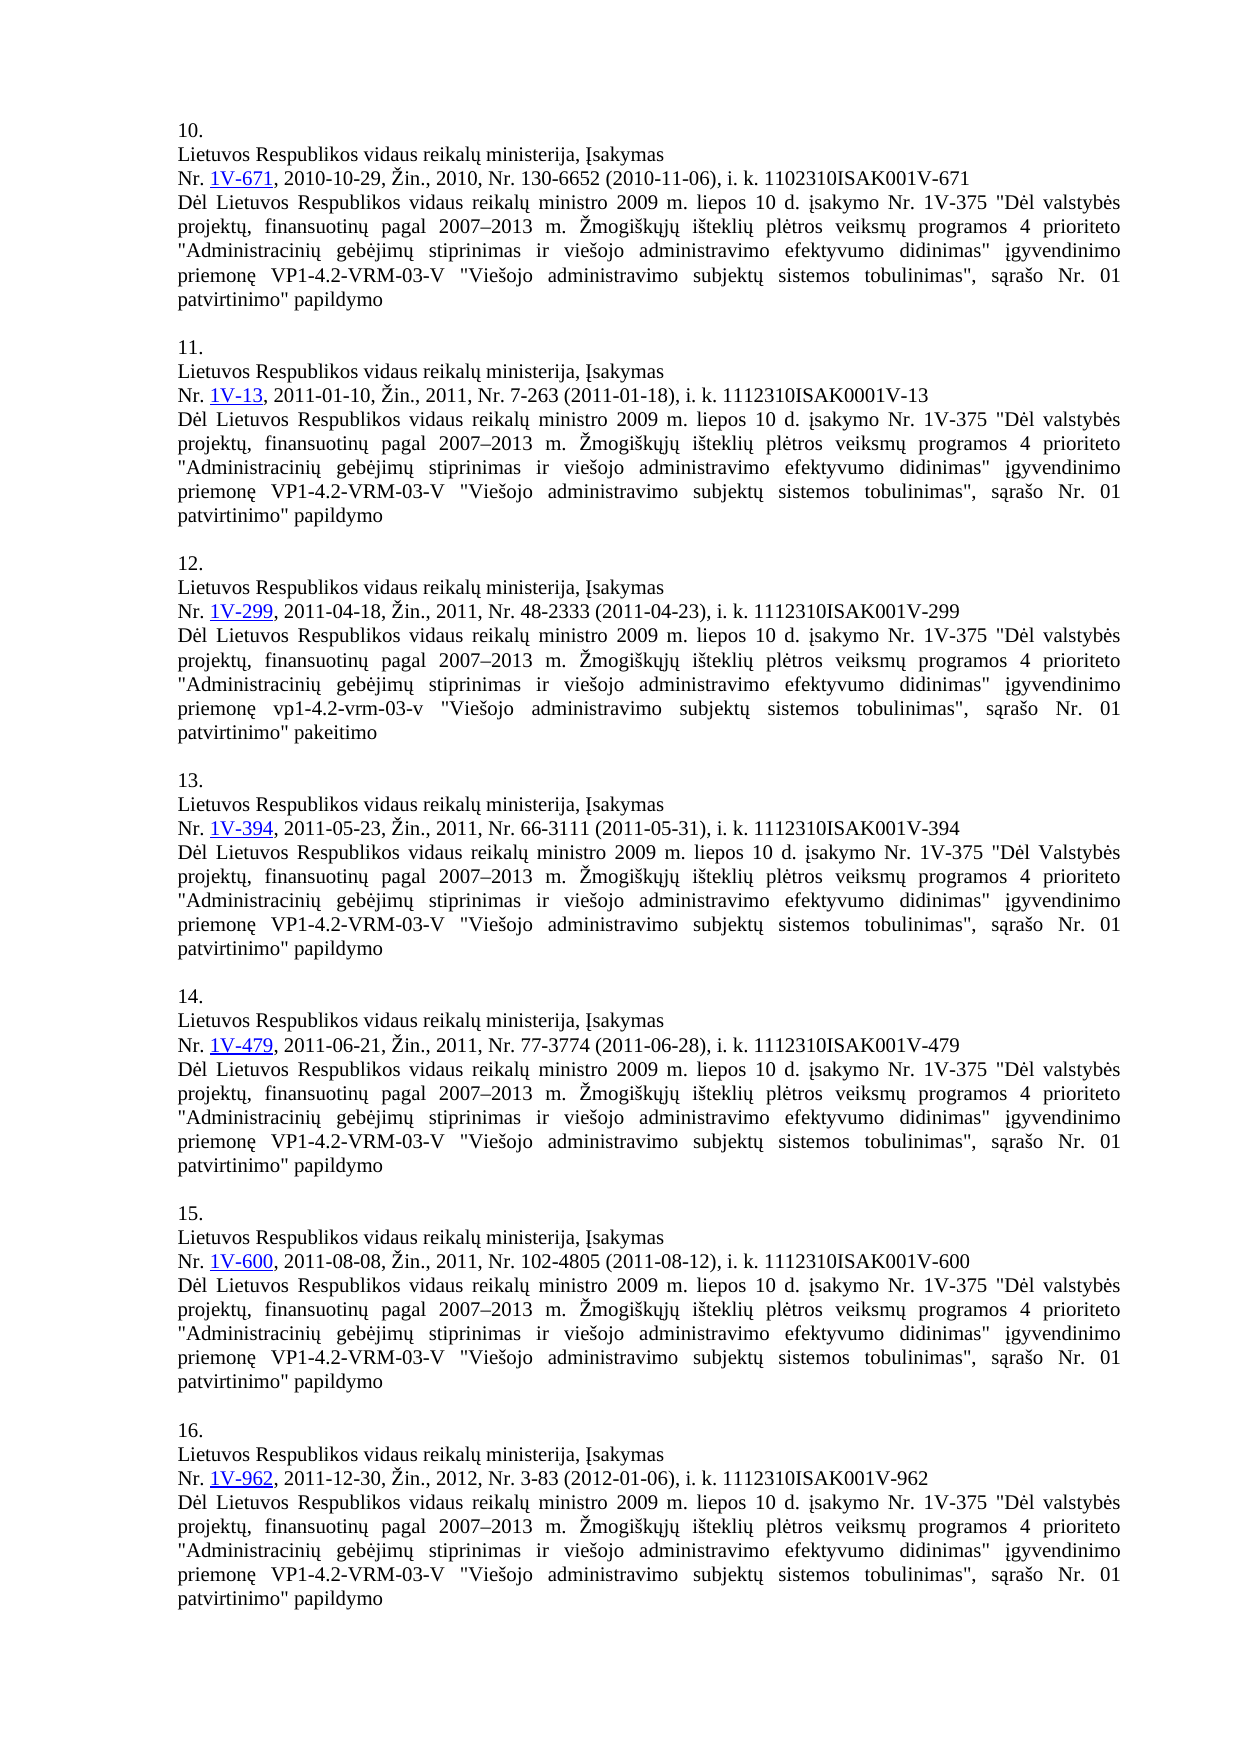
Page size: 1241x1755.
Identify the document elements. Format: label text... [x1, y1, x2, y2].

text Dėl Lietuvos Respublikos vidaus reikalų ministro 2009 m. liepos 10 d. įsakymo Nr. 1V-375 "Dėl valstybės projektų, finansuotinų pagal 2007–2013 m. Žmogiškųjų išteklių plėtros veiksmų programos 4 prioriteto "Administracinių gebėjimų stiprinimas ir viešojo administravimo efektyvumo didinimas" įgyvendinimo priemonę VP1-4.2-VRM-03-V "Viešojo administravimo subjektų sistemos tobulinimas", sąrašo Nr. 01 patvirtinimo" papildymo [177, 1273, 1122, 1393]
text 12. [177, 551, 1122, 575]
text 14. [177, 984, 1122, 1008]
text 11. [177, 335, 1122, 359]
text Dėl Lietuvos Respublikos vidaus reikalų ministro 2009 m. liepos 10 d. įsakymo Nr. 1V-375 "Dėl Valstybės projektų, finansuotinų pagal 2007–2013 m. Žmogiškųjų išteklių plėtros veiksmų programos 4 prioriteto "Administracinių gebėjimų stiprinimas ir viešojo administravimo efektyvumo didinimas" įgyvendinimo priemonę VP1-4.2-VRM-03-V "Viešojo administravimo subjektų sistemos tobulinimas", sąrašo Nr. 01 patvirtinimo" papildymo [177, 840, 1122, 960]
text Lietuvos Respublikos vidaus reikalų ministerija, Įsakymas [177, 1442, 1122, 1466]
text Dėl Lietuvos Respublikos vidaus reikalų ministro 2009 m. liepos 10 d. įsakymo Nr. 1V-375 "Dėl valstybės projektų, finansuotinų pagal 2007–2013 m. Žmogiškųjų išteklių plėtros veiksmų programos 4 prioriteto "Administracinių gebėjimų stiprinimas ir viešojo administravimo efektyvumo didinimas" įgyvendinimo priemonę vp1-4.2-vrm-03-v "Viešojo administravimo subjektų sistemos tobulinimas", sąrašo Nr. 01 patvirtinimo" pakeitimo [177, 623, 1122, 744]
text Nr. 1V-671, 2010-10-29, Žin., 2010, Nr. 130-6652 (2010-11-06), i. k. 1102310ISAK001V-671 [177, 166, 1122, 190]
text Lietuvos Respublikos vidaus reikalų ministerija, Įsakymas [177, 142, 1122, 166]
text 16. [177, 1417, 1122, 1442]
text Lietuvos Respublikos vidaus reikalų ministerija, Įsakymas [177, 1225, 1122, 1249]
text Lietuvos Respublikos vidaus reikalų ministerija, Įsakymas [177, 359, 1122, 383]
text Dėl Lietuvos Respublikos vidaus reikalų ministro 2009 m. liepos 10 d. įsakymo Nr. 1V-375 "Dėl valstybės projektų, finansuotinų pagal 2007–2013 m. Žmogiškųjų išteklių plėtros veiksmų programos 4 prioriteto "Administracinių gebėjimų stiprinimas ir viešojo administravimo efektyvumo didinimas" įgyvendinimo priemonę VP1-4.2-VRM-03-V "Viešojo administravimo subjektų sistemos tobulinimas", sąrašo Nr. 01 patvirtinimo" papildymo [177, 1057, 1122, 1177]
text Lietuvos Respublikos vidaus reikalų ministerija, Įsakymas [177, 575, 1122, 599]
text Nr. 1V-394, 2011-05-23, Žin., 2011, Nr. 66-3111 (2011-05-31), i. k. 1112310ISAK001V-394 [177, 816, 1122, 840]
text 15. [177, 1201, 1122, 1225]
text Dėl Lietuvos Respublikos vidaus reikalų ministro 2009 m. liepos 10 d. įsakymo Nr. 1V-375 "Dėl valstybės projektų, finansuotinų pagal 2007–2013 m. Žmogiškųjų išteklių plėtros veiksmų programos 4 prioriteto "Administracinių gebėjimų stiprinimas ir viešojo administravimo efektyvumo didinimas" įgyvendinimo priemonę VP1-4.2-VRM-03-V "Viešojo administravimo subjektų sistemos tobulinimas", sąrašo Nr. 01 patvirtinimo" papildymo [177, 407, 1122, 527]
text Lietuvos Respublikos vidaus reikalų ministerija, Įsakymas [177, 792, 1122, 816]
text Nr. 1V-962, 2011-12-30, Žin., 2012, Nr. 3-83 (2012-01-06), i. k. 1112310ISAK001V-962 [177, 1466, 1122, 1490]
text 10. [177, 118, 1122, 142]
text 13. [177, 768, 1122, 792]
text Nr. 1V-299, 2011-04-18, Žin., 2011, Nr. 48-2333 (2011-04-23), i. k. 1112310ISAK001V-299 [177, 599, 1122, 623]
text Nr. 1V-13, 2011-01-10, Žin., 2011, Nr. 7-263 (2011-01-18), i. k. 1112310ISAK0001V-13 [177, 383, 1122, 407]
text Nr. 1V-479, 2011-06-21, Žin., 2011, Nr. 77-3774 (2011-06-28), i. k. 1112310ISAK001V-479 [177, 1032, 1122, 1057]
text Lietuvos Respublikos vidaus reikalų ministerija, Įsakymas [177, 1008, 1122, 1032]
text Nr. 1V-600, 2011-08-08, Žin., 2011, Nr. 102-4805 (2011-08-12), i. k. 1112310ISAK001V-600 [177, 1249, 1122, 1273]
text Dėl Lietuvos Respublikos vidaus reikalų ministro 2009 m. liepos 10 d. įsakymo Nr. 1V-375 "Dėl valstybės projektų, finansuotinų pagal 2007–2013 m. Žmogiškųjų išteklių plėtros veiksmų programos 4 prioriteto "Administracinių gebėjimų stiprinimas ir viešojo administravimo efektyvumo didinimas" įgyvendinimo priemonę VP1-4.2-VRM-03-V "Viešojo administravimo subjektų sistemos tobulinimas", sąrašo Nr. 01 patvirtinimo" papildymo [177, 190, 1122, 311]
text Dėl Lietuvos Respublikos vidaus reikalų ministro 2009 m. liepos 10 d. įsakymo Nr. 1V-375 "Dėl valstybės projektų, finansuotinų pagal 2007–2013 m. Žmogiškųjų išteklių plėtros veiksmų programos 4 prioriteto "Administracinių gebėjimų stiprinimas ir viešojo administravimo efektyvumo didinimas" įgyvendinimo priemonę VP1-4.2-VRM-03-V "Viešojo administravimo subjektų sistemos tobulinimas", sąrašo Nr. 01 patvirtinimo" papildymo [177, 1490, 1122, 1610]
